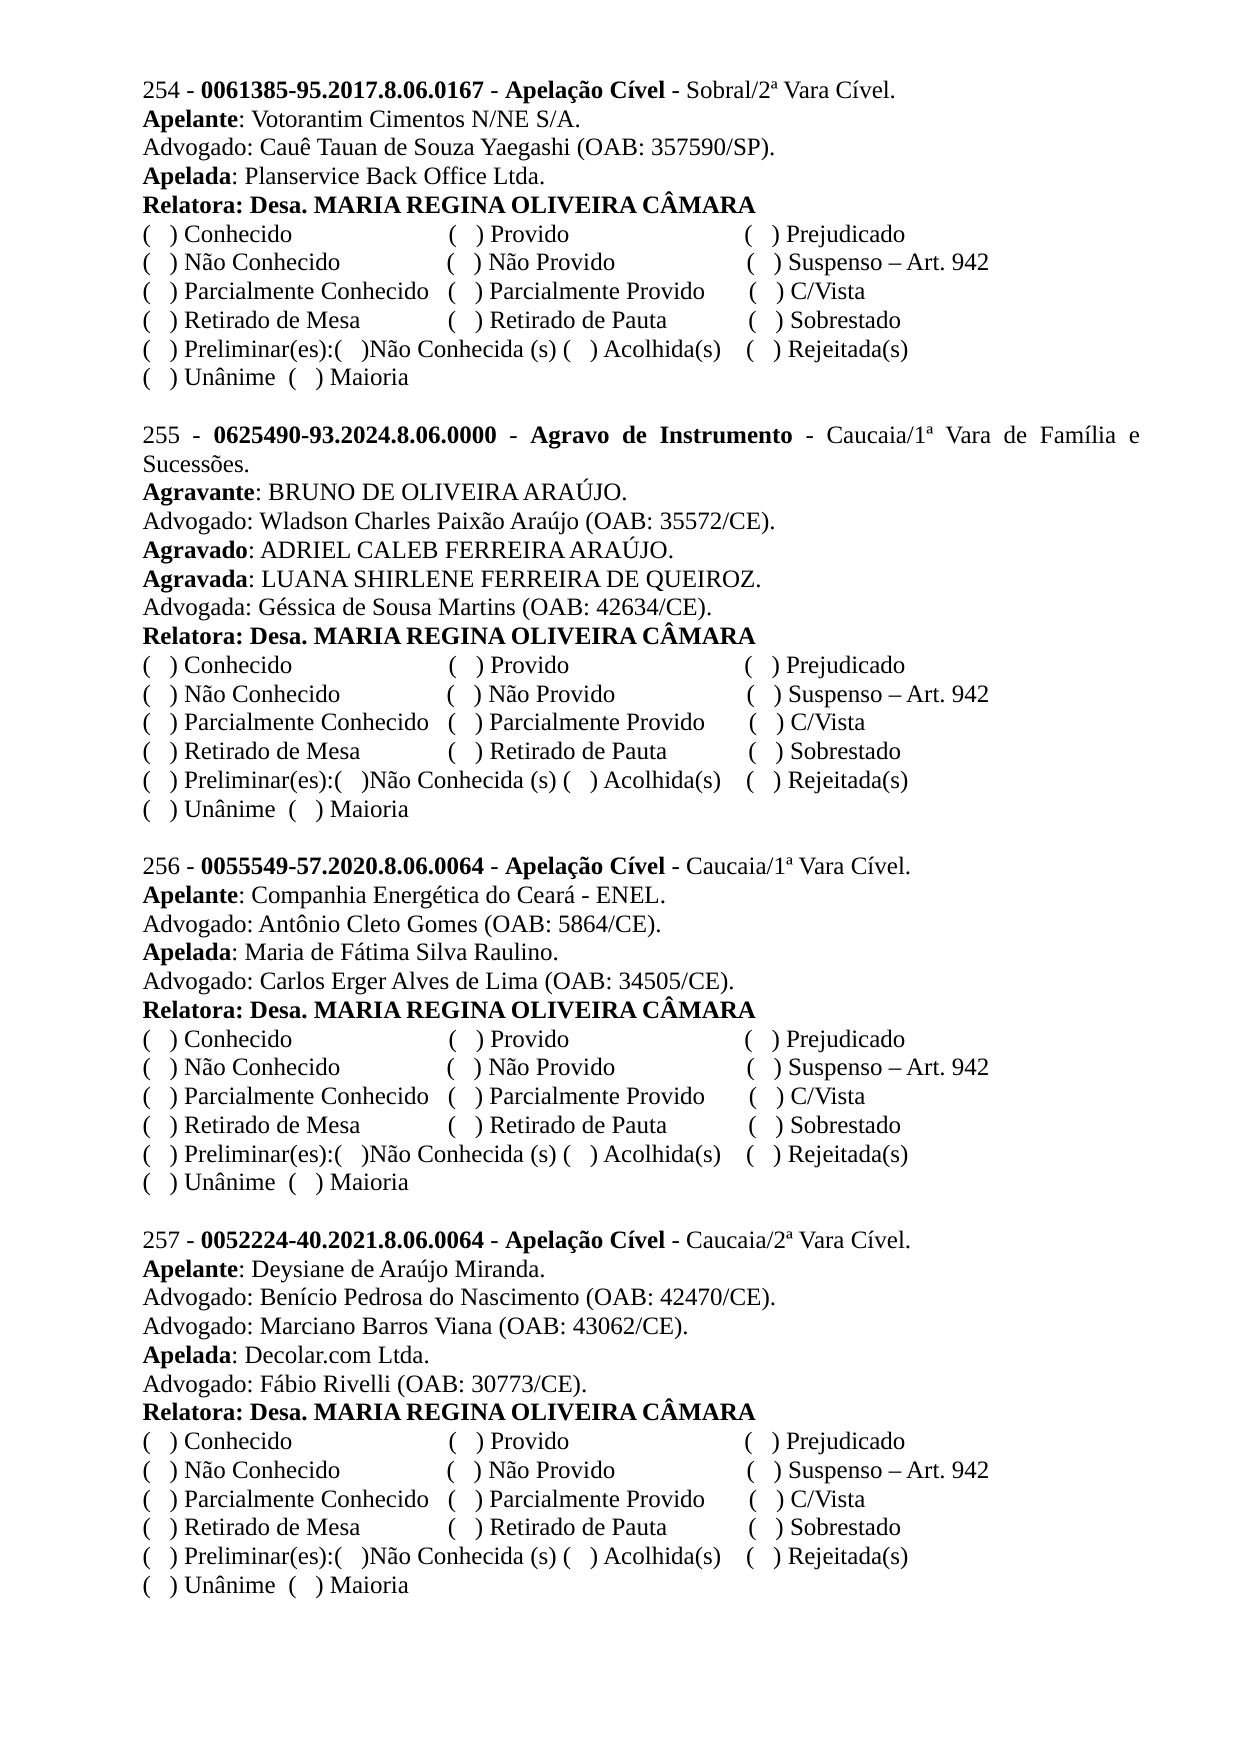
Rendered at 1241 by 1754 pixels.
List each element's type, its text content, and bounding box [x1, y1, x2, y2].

text ( ) Não Conhecido ( ) Não Provido ( ) Suspenso – Art. 942 [142, 247, 1158, 276]
text Relatora: Desa. MARIA REGINA OLIVEIRA CÂMARA [142, 1397, 1141, 1426]
text ( ) Retirado de Mesa ( ) Retirado de Pauta ( ) Sobrestado [142, 1110, 1158, 1139]
text Apelante: Companhia Energética do Ceará - ENEL. [142, 880, 1141, 909]
text ( ) Parcialmente Conhecido ( ) Parcialmente Provido ( ) C/Vista [142, 707, 1158, 736]
text 255 - 0625490-93.2024.8.06.0000 - Agravo de Instrumento - Caucaia/1ª Vara de Família e Sucessões. [142, 420, 1141, 477]
text ( ) Unânime ( ) Maioria [142, 794, 1158, 822]
text Apelada: Maria de Fátima Silva Raulino. [142, 937, 1141, 966]
text 257 - 0052224-40.2021.8.06.0064 - Apelação Cível - Caucaia/2ª Vara Cível. [142, 1225, 1141, 1254]
text Advogado: Fábio Rivelli (OAB: 30773/CE). [142, 1369, 1141, 1397]
text ( ) Retirado de Mesa ( ) Retirado de Pauta ( ) Sobrestado [142, 305, 1158, 334]
text Relatora: Desa. MARIA REGINA OLIVEIRA CÂMARA [142, 621, 1141, 650]
text ( ) Não Conhecido ( ) Não Provido ( ) Suspenso – Art. 942 [142, 679, 1158, 707]
text Advogado: Benício Pedrosa do Nascimento (OAB: 42470/CE). [142, 1282, 1141, 1311]
text ( ) Não Conhecido ( ) Não Provido ( ) Suspenso – Art. 942 [142, 1455, 1158, 1484]
text ( ) Preliminar(es):( )Não Conhecida (s) ( ) Acolhida(s) ( ) Rejeitada(s) [142, 1139, 1158, 1167]
text ( ) Parcialmente Conhecido ( ) Parcialmente Provido ( ) C/Vista [142, 276, 1158, 305]
text Advogado: Wladson Charles Paixão Araújo (OAB: 35572/CE). [142, 506, 1141, 535]
text Relatora: Desa. MARIA REGINA OLIVEIRA CÂMARA [142, 190, 1141, 219]
text 254 - 0061385-95.2017.8.06.0167 - Apelação Cível - Sobral/2ª Vara Cível. [142, 75, 1141, 104]
text Advogado: Carlos Erger Alves de Lima (OAB: 34505/CE). [142, 966, 1141, 995]
text Advogada: Géssica de Sousa Martins (OAB: 42634/CE). [142, 592, 1141, 621]
text Apelante: Votorantim Cimentos N/NE S/A. [142, 104, 1141, 132]
text ( ) Não Conhecido ( ) Não Provido ( ) Suspenso – Art. 942 [142, 1052, 1158, 1081]
text ( ) Parcialmente Conhecido ( ) Parcialmente Provido ( ) C/Vista [142, 1484, 1158, 1512]
text Advogado: Antônio Cleto Gomes (OAB: 5864/CE). [142, 909, 1141, 937]
text ( ) Retirado de Mesa ( ) Retirado de Pauta ( ) Sobrestado [142, 1512, 1158, 1541]
text ( ) Conhecido ( ) Provido ( ) Prejudicado [142, 650, 1141, 679]
text Relatora: Desa. MARIA REGINA OLIVEIRA CÂMARA [142, 995, 1141, 1024]
text ( ) Preliminar(es):( )Não Conhecida (s) ( ) Acolhida(s) ( ) Rejeitada(s) [142, 765, 1158, 794]
text ( ) Preliminar(es):( )Não Conhecida (s) ( ) Acolhida(s) ( ) Rejeitada(s) [142, 1541, 1158, 1570]
text Apelada: Planservice Back Office Ltda. [142, 161, 1141, 190]
text ( ) Conhecido ( ) Provido ( ) Prejudicado [142, 1024, 1141, 1052]
text ( ) Unânime ( ) Maioria [142, 1570, 1158, 1599]
text Agravada: LUANA SHIRLENE FERREIRA DE QUEIROZ. [142, 564, 1141, 592]
text ( ) Conhecido ( ) Provido ( ) Prejudicado [142, 1426, 1141, 1455]
text ( ) Retirado de Mesa ( ) Retirado de Pauta ( ) Sobrestado [142, 736, 1158, 765]
text Advogado: Cauê Tauan de Souza Yaegashi (OAB: 357590/SP). [142, 132, 1141, 161]
text Agravante: BRUNO DE OLIVEIRA ARAÚJO. [142, 477, 1141, 506]
text ( ) Conhecido ( ) Provido ( ) Prejudicado [142, 219, 1141, 247]
text ( ) Parcialmente Conhecido ( ) Parcialmente Provido ( ) C/Vista [142, 1081, 1158, 1110]
text 256 - 0055549-57.2020.8.06.0064 - Apelação Cível - Caucaia/1ª Vara Cível. [142, 851, 1141, 880]
text Apelante: Deysiane de Araújo Miranda. [142, 1254, 1141, 1282]
text ( ) Unânime ( ) Maioria [142, 362, 1158, 391]
text Apelada: Decolar.com Ltda. [142, 1340, 1141, 1369]
text Advogado: Marciano Barros Viana (OAB: 43062/CE). [142, 1311, 1141, 1340]
text ( ) Preliminar(es):( )Não Conhecida (s) ( ) Acolhida(s) ( ) Rejeitada(s) [142, 334, 1158, 362]
text ( ) Unânime ( ) Maioria [142, 1167, 1158, 1196]
text Agravado: ADRIEL CALEB FERREIRA ARAÚJO. [142, 535, 1141, 564]
